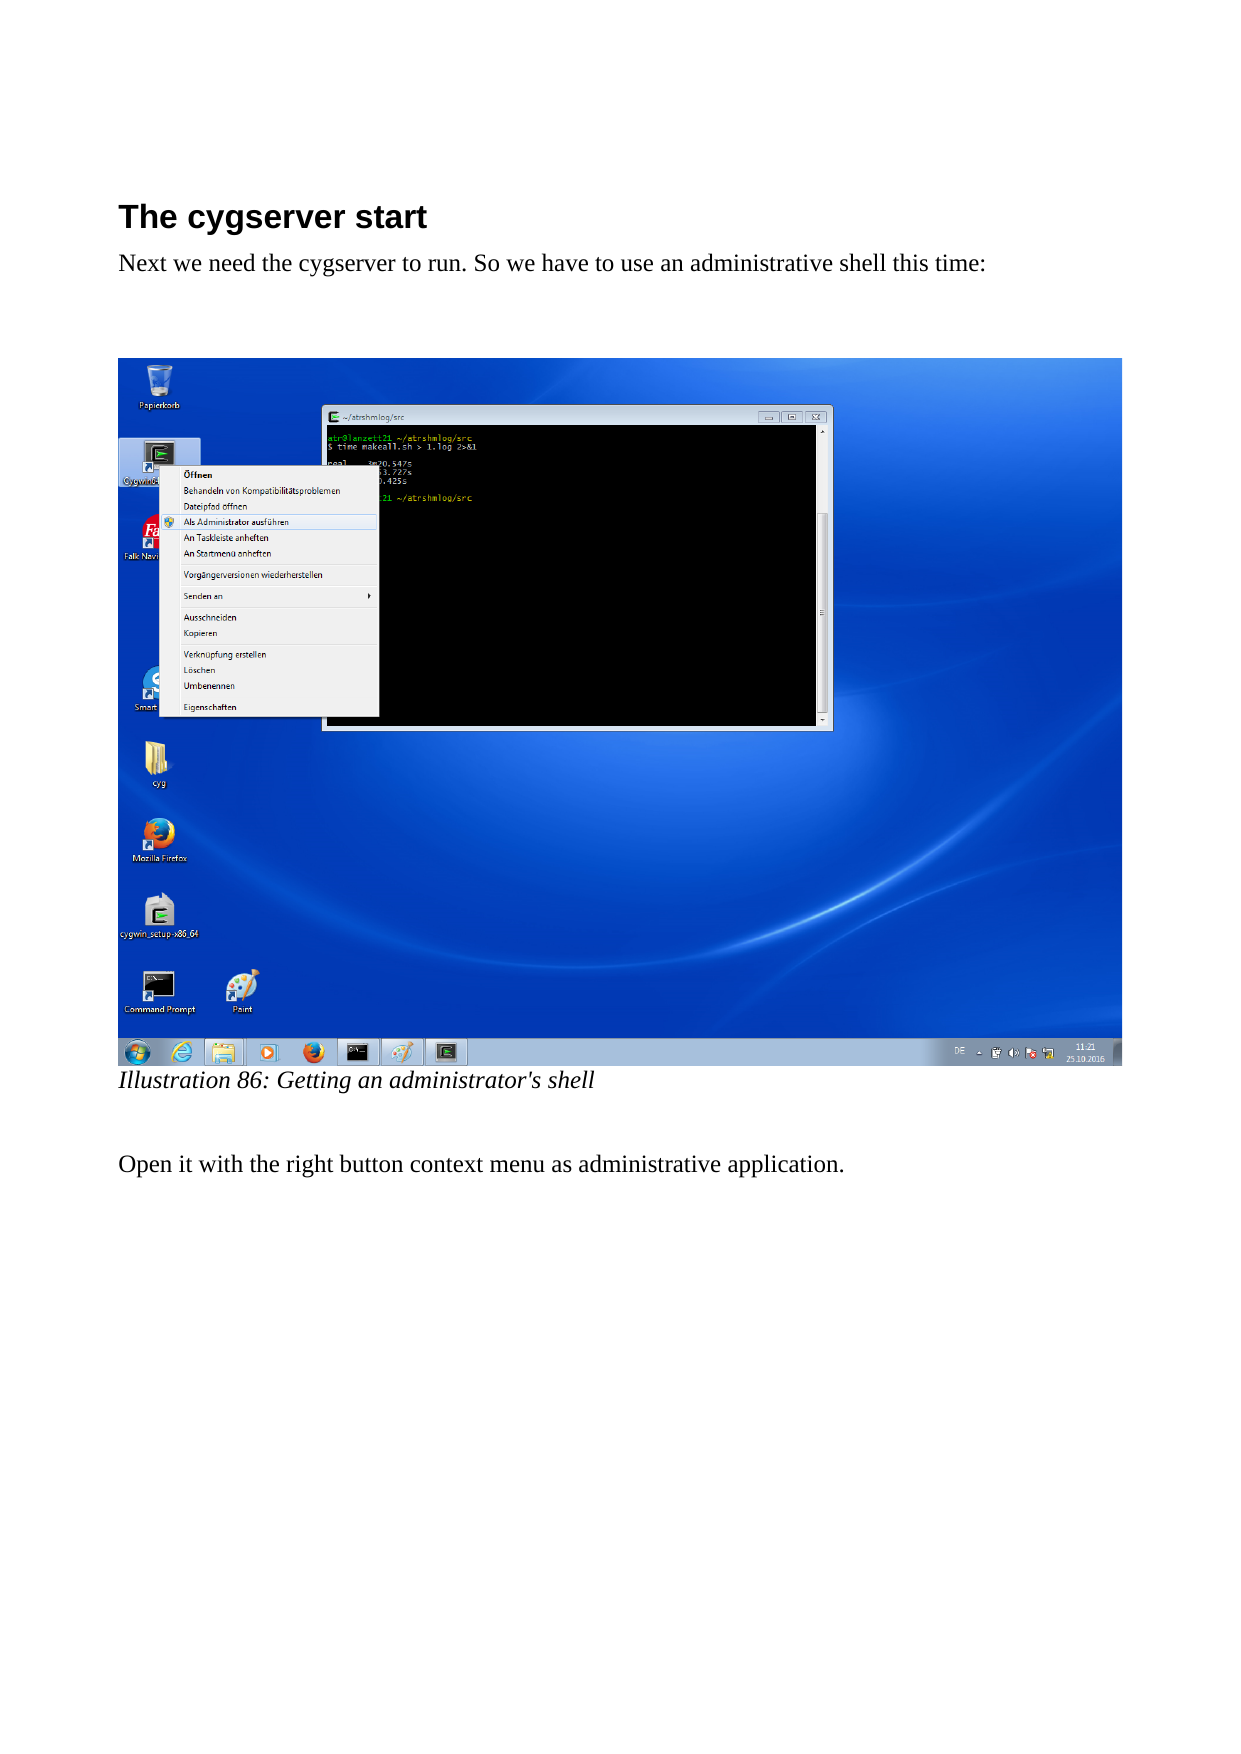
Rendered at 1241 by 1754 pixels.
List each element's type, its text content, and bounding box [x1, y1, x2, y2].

picture [118, 358, 1123, 1066]
subtitle The cygserver start [118, 197, 1122, 236]
text Open it with the right button context menu as administrative application. [118, 1149, 1122, 1177]
text Illustration 86: Getting an administrator's shell [118, 1066, 1122, 1094]
text Next we need the cygserver to run. So we have to use an administrative shell this time: [118, 248, 1122, 277]
